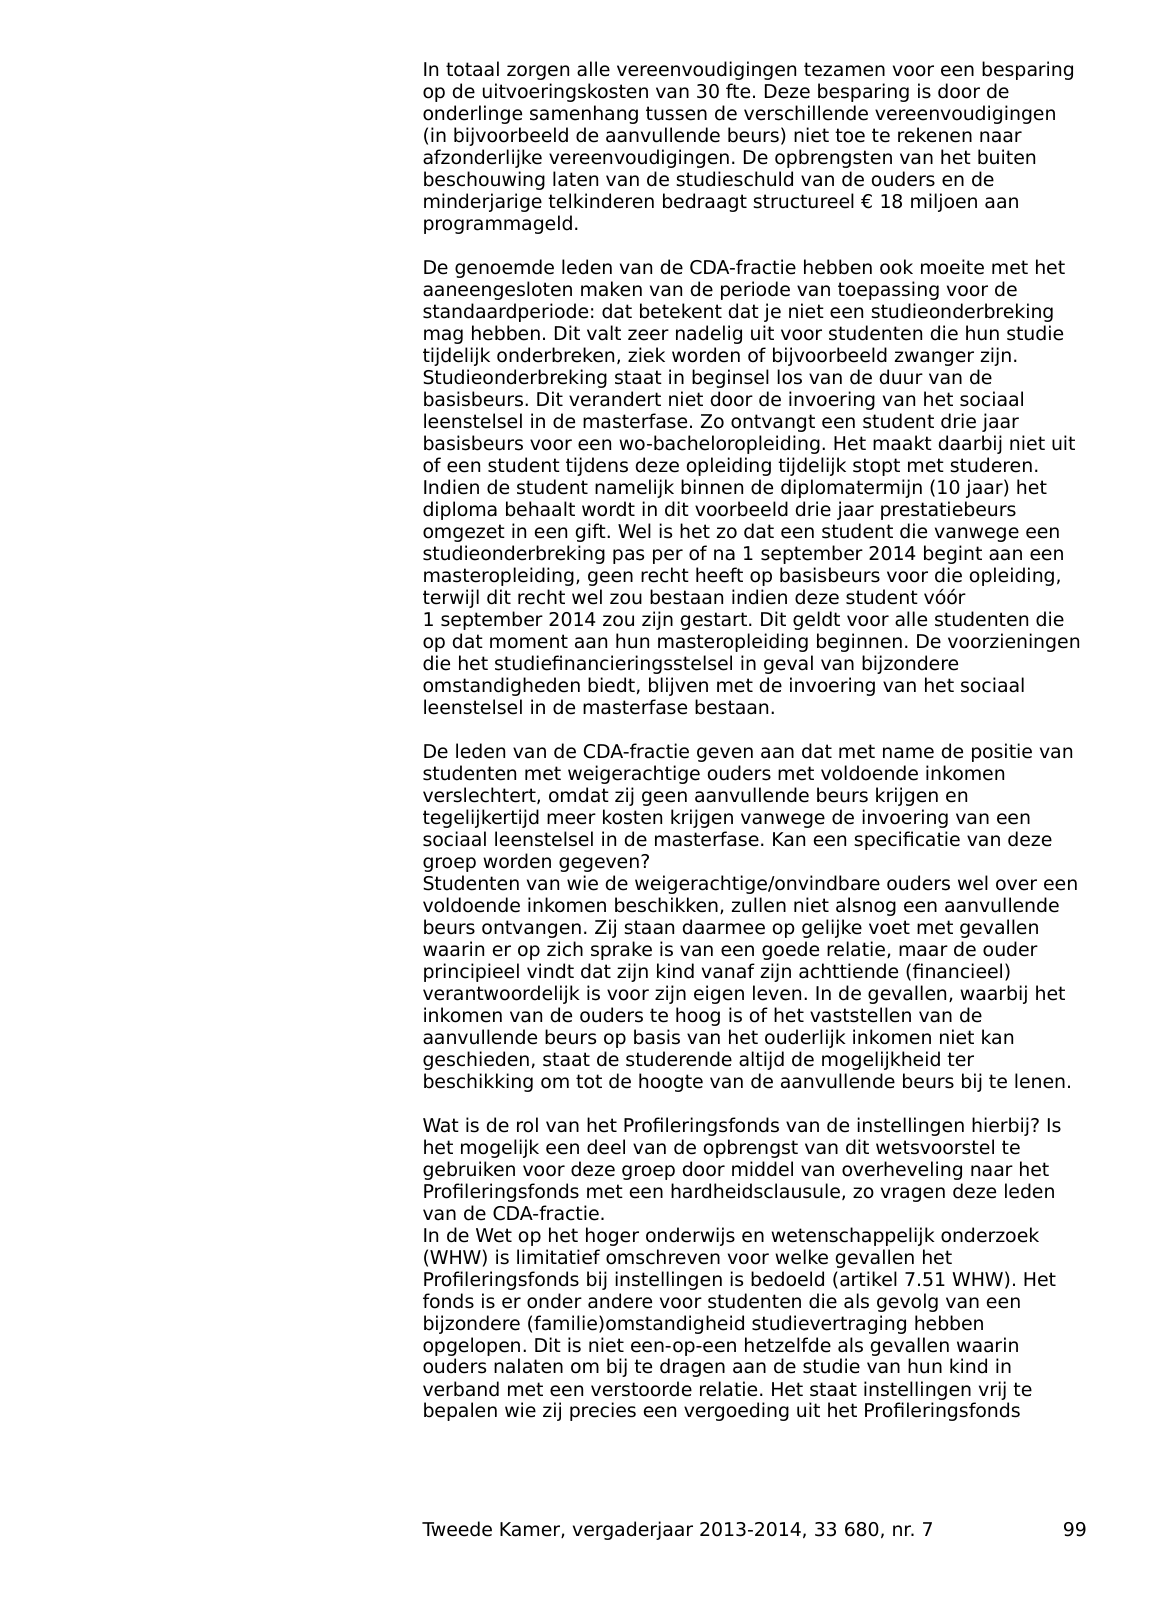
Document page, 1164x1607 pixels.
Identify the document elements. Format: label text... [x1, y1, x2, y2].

text Wat is de rol van het Profileringsfonds van de instellingen hierbij? Is het mogelijk een deel van de opbrengst van dit wetsvoorstel te gebruiken voor deze groep door middel van overheveling naar het Profileringsfonds met een hardheidsclausule, zo vragen deze leden van de CDA-fractie. [422, 1115, 1087, 1224]
text Studenten van wie de weigerachtige/onvindbare ouders wel over een voldoende inkomen beschikken, zullen niet alsnog een aanvullende beurs ontvangen. Zij staan daarmee op gelijke voet met gevallen waarin er op zich sprake is van een goede relatie, maar de ouder principieel vindt dat zijn kind vanaf zijn achttiende (financieel) verantwoordelijk is voor zijn eigen leven. In de gevallen, waarbij het inkomen van de ouders te hoog is of het vaststellen van de aanvullende beurs op basis van het ouderlijk inkomen niet kan geschieden, staat de studerende altijd de mogelijkheid ter beschikking om tot de hoogte van de aanvullende beurs bij te lenen. [422, 873, 1087, 1092]
text In totaal zorgen alle vereenvoudigingen tezamen voor een besparing op de uitvoeringskosten van 30 fte. Deze besparing is door de onderlinge samenhang tussen de verschillende vereenvoudigingen (in bijvoorbeeld de aanvullende beurs) niet toe te rekenen naar afzonderlijke vereenvoudigingen. De opbrengsten van het buiten beschouwing laten van de studieschuld van de ouders en de minderjarige telkinderen bedraagt structureel € 18 miljoen aan programmageld. [422, 59, 1087, 235]
text In de Wet op het hoger onderwijs en wetenschappelijk onderzoek (WHW) is limitatief omschreven voor welke gevallen het Profileringsfonds bij instellingen is bedoeld (artikel 7.51 WHW). Het fonds is er onder andere voor studenten die als gevolg van een bijzondere (familie)omstandigheid studievertraging hebben opgelopen. Dit is niet een-op-een hetzelfde als gevallen waarin ouders nalaten om bij te dragen aan de studie van hun kind in verband met een verstoorde relatie. Het staat instellingen vrij te bepalen wie zij precies een vergoeding uit het Profileringsfonds [422, 1224, 1087, 1422]
text De leden van de CDA-fractie geven aan dat met name de positie van studenten met weigerachtige ouders met voldoende inkomen verslechtert, omdat zij geen aanvullende beurs krijgen en tegelijkertijd meer kosten krijgen vanwege de invoering van een sociaal leenstelsel in de masterfase. Kan een specificatie van deze groep worden gegeven? [422, 741, 1087, 873]
text De genoemde leden van de CDA-fractie hebben ook moeite met het aaneengesloten maken van de periode van toepassing voor de standaardperiode: dat betekent dat je niet een studieonderbreking mag hebben. Dit valt zeer nadelig uit voor studenten die hun studie tijdelijk onderbreken, ziek worden of bijvoorbeeld zwanger zijn. [422, 257, 1087, 367]
text Studieonderbreking staat in beginsel los van de duur van de basisbeurs. Dit verandert niet door de invoering van het sociaal leenstelsel in de masterfase. Zo ontvangt een student drie jaar basisbeurs voor een wo-bacheloropleiding. Het maakt daarbij niet uit of een student tijdens deze opleiding tijdelijk stopt met studeren. Indien de student namelijk binnen de diplomatermijn (10 jaar) het diploma behaalt wordt in dit voorbeeld drie jaar prestatiebeurs omgezet in een gift. Wel is het zo dat een student die vanwege een studieonderbreking pas per of na 1 september 2014 begint aan een masteropleiding, geen recht heeft op basisbeurs voor die opleiding, terwijl dit recht wel zou bestaan indien deze student vóór 1 september 2014 zou zijn gestart. Dit geldt voor alle studenten die op dat moment aan hun masteropleiding beginnen. De voorzieningen die het studiefinancieringsstelsel in geval van bijzondere omstandigheden biedt, blijven met de invoering van het sociaal leenstelsel in de masterfase bestaan. [422, 367, 1087, 719]
